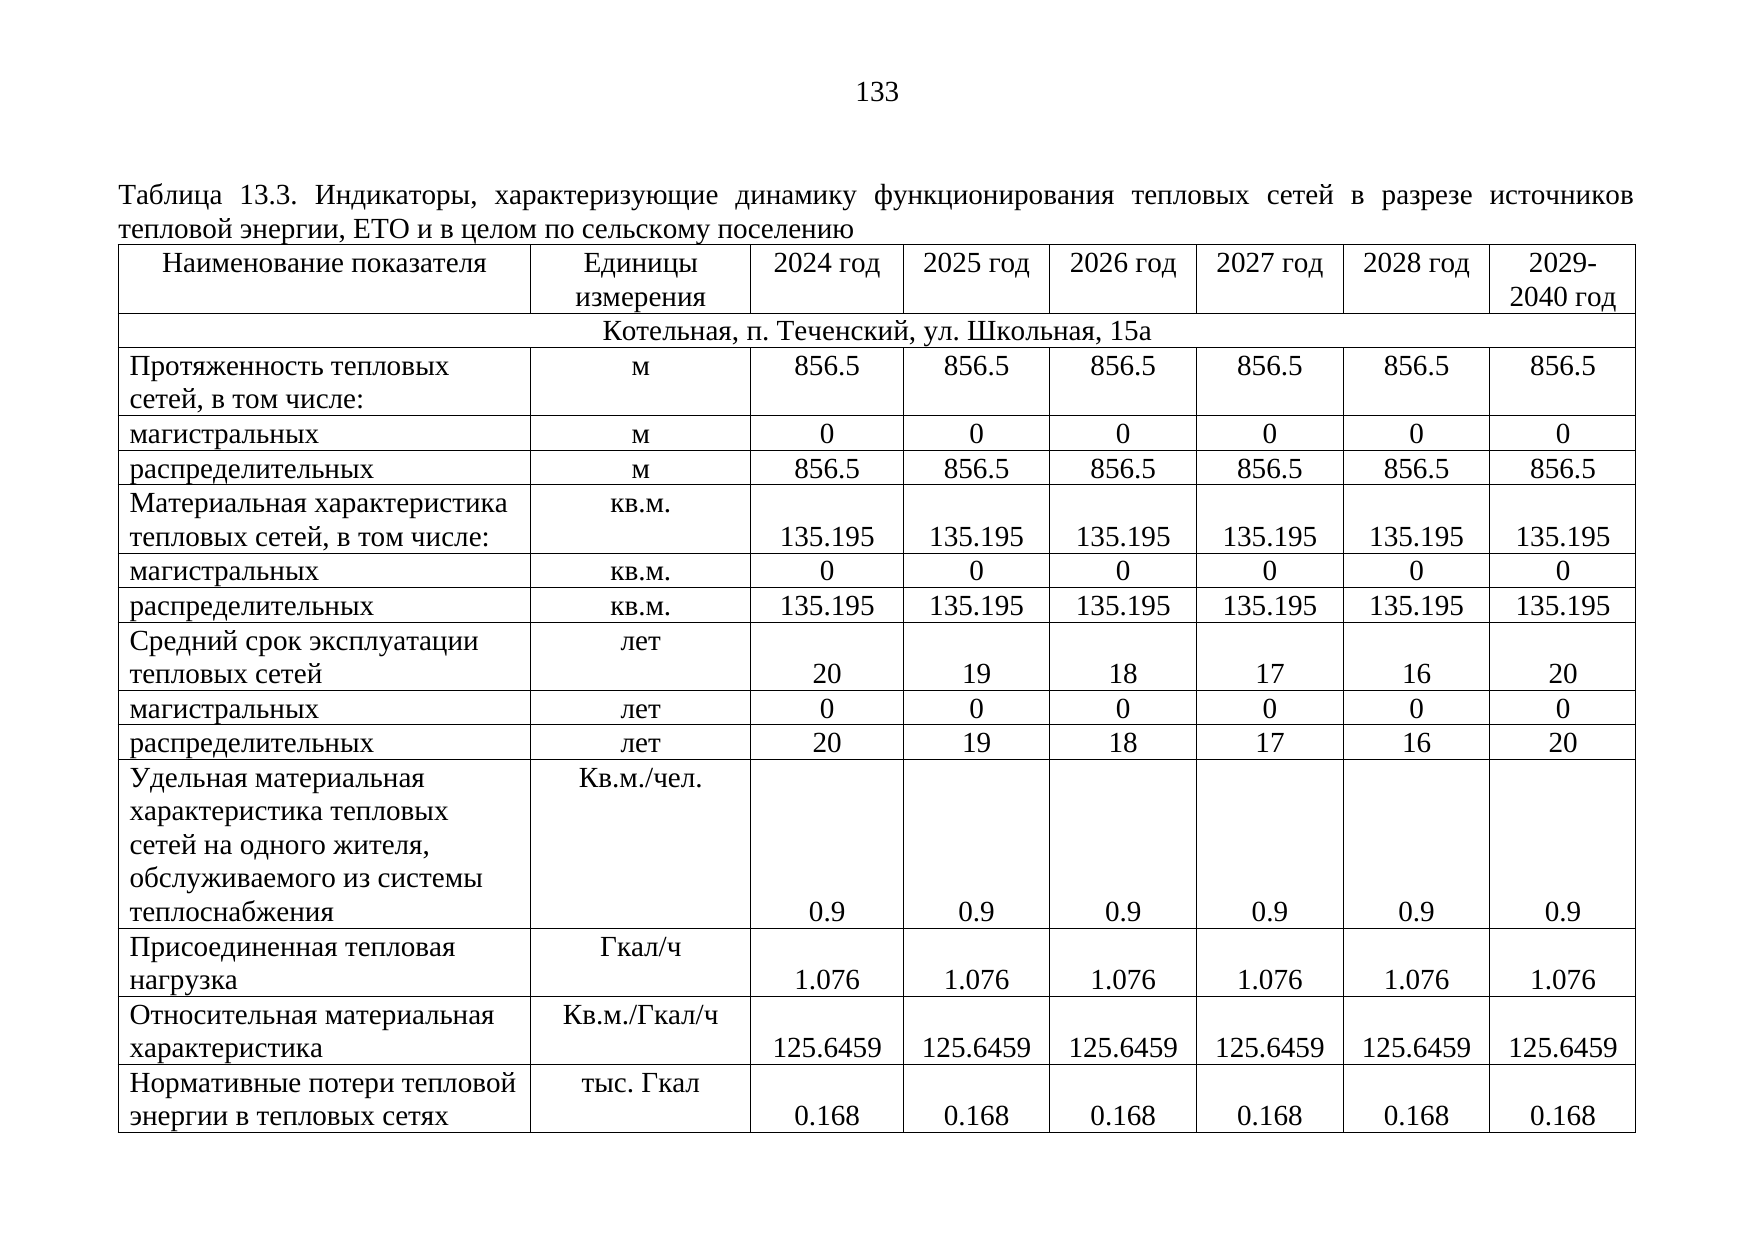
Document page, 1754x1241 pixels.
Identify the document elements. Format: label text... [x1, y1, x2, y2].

table_cell 135.195 [904, 588, 1049, 622]
table_cell 0 [1344, 554, 1489, 587]
table_cell распределительных [119, 725, 530, 759]
table_cell 17 [1197, 623, 1343, 690]
table_cell 1.076 [1050, 929, 1196, 996]
table_cell 0.168 [1050, 1065, 1196, 1132]
table_cell Нормативные потери тепловой энергии в тепловых сетях [119, 1065, 530, 1132]
table_cell тыс. Гкал [531, 1065, 750, 1132]
table_cell 0 [1344, 691, 1489, 724]
table_cell магистральных [119, 416, 530, 450]
table_cell 856.5 [1050, 451, 1196, 484]
table_cell 0.9 [904, 760, 1049, 928]
table_cell 18 [1050, 725, 1196, 759]
table_cell 0.168 [1490, 1065, 1635, 1132]
table_cell 0 [1490, 691, 1635, 724]
table_cell 135.195 [1197, 485, 1343, 552]
table_header Наименование показателя [119, 245, 530, 312]
table_cell 856.5 [1490, 451, 1635, 484]
table_cell 125.6459 [1050, 997, 1196, 1064]
table_cell Удельная материальная характеристика тепловых сетей на одного жителя, обслуживаемого из системы теплоснабжения [119, 760, 530, 928]
table_cell распределительных [119, 588, 530, 622]
table_cell 0.9 [1490, 760, 1635, 928]
table_cell распределительных [119, 451, 530, 484]
table_header 2028 год [1344, 245, 1489, 312]
table_cell 19 [904, 725, 1049, 759]
table_cell 0.168 [904, 1065, 1049, 1132]
table_cell 135.195 [1197, 588, 1343, 622]
table_header 2029-2040 год [1490, 245, 1635, 312]
table_cell 1.076 [1490, 929, 1635, 996]
table_cell 0.9 [1050, 760, 1196, 928]
table_cell 20 [1490, 725, 1635, 759]
table_cell 135.195 [751, 485, 903, 552]
table_cell 135.195 [904, 485, 1049, 552]
table_header 2027 год [1197, 245, 1343, 312]
table_cell 125.6459 [904, 997, 1049, 1064]
text Таблица 13.3. Индикаторы, характеризующие динамику функционирования тепловых сетей в разрезе источников тепловой энергии, ЕТО и в целом по сельскому поселению [118, 177, 1636, 244]
table_cell 0.168 [751, 1065, 903, 1132]
table_cell 0 [1050, 416, 1196, 450]
table_cell 1.076 [1197, 929, 1343, 996]
table_cell 0 [1197, 554, 1343, 587]
table_cell 18 [1050, 623, 1196, 690]
table_cell 0 [1197, 416, 1343, 450]
table_cell 19 [904, 623, 1049, 690]
table_cell 1.076 [904, 929, 1049, 996]
table_cell 135.195 [1344, 588, 1489, 622]
table_cell 0 [1490, 554, 1635, 587]
table_cell кв.м. [531, 588, 750, 622]
table_cell 0 [1197, 691, 1343, 724]
table_cell кв.м. [531, 485, 750, 552]
table_cell 0 [904, 416, 1049, 450]
table_cell 856.5 [1050, 348, 1196, 415]
table_cell 135.195 [1050, 485, 1196, 552]
table_cell магистральных [119, 691, 530, 724]
table_cell лет [531, 691, 750, 724]
table_cell 856.5 [1344, 451, 1489, 484]
table_cell лет [531, 623, 750, 690]
table_cell 0 [904, 691, 1049, 724]
table_cell 135.195 [1490, 588, 1635, 622]
table_cell 856.5 [751, 451, 903, 484]
table_cell 0.9 [1197, 760, 1343, 928]
table_cell Присоединенная тепловая нагрузка [119, 929, 530, 996]
table_cell 0.9 [751, 760, 903, 928]
table_cell лет [531, 725, 750, 759]
table_header 2025 год [904, 245, 1049, 312]
table_cell 856.5 [1197, 451, 1343, 484]
table_cell м [531, 348, 750, 415]
table_cell 0.168 [1344, 1065, 1489, 1132]
table_cell 125.6459 [1344, 997, 1489, 1064]
table_cell 135.195 [1050, 588, 1196, 622]
table_cell 20 [751, 725, 903, 759]
table_cell 16 [1344, 623, 1489, 690]
table_cell 125.6459 [1197, 997, 1343, 1064]
table_cell Кв.м./чел. [531, 760, 750, 928]
table_cell Протяженность тепловых сетей, в том числе: [119, 348, 530, 415]
table_cell Гкал/ч [531, 929, 750, 996]
table_header Единицы измерения [531, 245, 750, 312]
table_cell 0 [1490, 416, 1635, 450]
table_cell магистральных [119, 554, 530, 587]
table_cell 856.5 [1490, 348, 1635, 415]
table_cell 0 [1050, 554, 1196, 587]
table_cell 20 [751, 623, 903, 690]
table_cell 135.195 [1490, 485, 1635, 552]
table_cell 135.195 [1344, 485, 1489, 552]
table_cell Кв.м./Гкал/ч [531, 997, 750, 1064]
table_cell кв.м. [531, 554, 750, 587]
table_cell 1.076 [751, 929, 903, 996]
table_header 2026 год [1050, 245, 1196, 312]
table_cell Средний срок эксплуатации тепловых сетей [119, 623, 530, 690]
table_cell Относительная материальная характеристика [119, 997, 530, 1064]
table_cell 0 [904, 554, 1049, 587]
table_cell 125.6459 [1490, 997, 1635, 1064]
table_cell 20 [1490, 623, 1635, 690]
table_header 2024 год [751, 245, 903, 312]
table_cell 0 [751, 691, 903, 724]
table_cell 856.5 [904, 451, 1049, 484]
table_cell Материальная характеристика тепловых сетей, в том числе: [119, 485, 530, 552]
table_cell 0 [1344, 416, 1489, 450]
table_cell 856.5 [1344, 348, 1489, 415]
table_cell 16 [1344, 725, 1489, 759]
table_cell м [531, 451, 750, 484]
table_cell 1.076 [1344, 929, 1489, 996]
table_cell 0.168 [1197, 1065, 1343, 1132]
table_cell м [531, 416, 750, 450]
table_cell 0 [1050, 691, 1196, 724]
table_cell 856.5 [751, 348, 903, 415]
table_cell 0 [751, 416, 903, 450]
table_cell 125.6459 [751, 997, 903, 1064]
table_cell 17 [1197, 725, 1343, 759]
table_cell 0 [751, 554, 903, 587]
table_cell 856.5 [1197, 348, 1343, 415]
table_cell 856.5 [904, 348, 1049, 415]
table_cell Котельная, п. Теченский, ул. Школьная, 15а [119, 314, 1635, 347]
table_cell 0.9 [1344, 760, 1489, 928]
table_cell 135.195 [751, 588, 903, 622]
